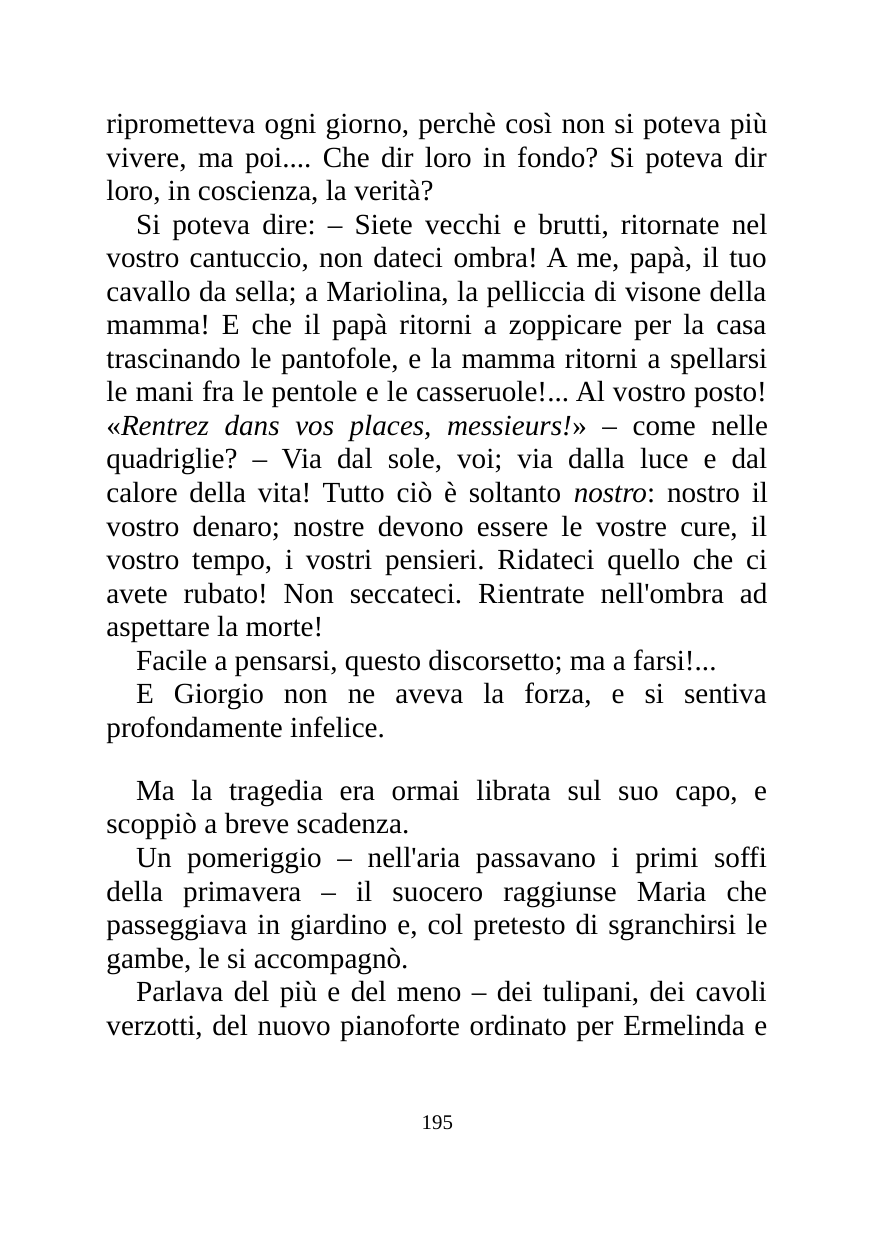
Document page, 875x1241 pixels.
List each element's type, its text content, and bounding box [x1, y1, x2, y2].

text riprometteva ogni giorno, perchè così non si poteva più vivere, ma poi.... Che dir loro in fondo? Si poteva dir loro, in coscienza, la verità? [106, 106, 768, 207]
text E Giorgio non ne aveva la forza, e si sentiva profondamente infelice. [106, 676, 768, 743]
text Parlava del più e del meno – dei tulipani, dei cavoli verzotti, del nuovo pianoforte ordinato per Ermelinda e [106, 974, 768, 1041]
text Si poteva dire: – Siete vecchi e brutti, ritornate nel vostro cantuccio, non dateci ombra! A me, papà, il tuo cavallo da sella; a Mariolina, la pelliccia di visone della mamma! E che il papà ritorni a zoppicare per la casa trascinando le pantofole, e la mamma ritorni a spellarsi le mani fra le pentole e le casseruole!... Al vostro posto! «Rentrez dans vos places, messieurs!» – come nelle quadriglie? – Via dal sole, voi; via dalla luce e dal calore della vita! Tutto ciò è soltanto nostro: nostro il vostro denaro; nostre devono essere le vostre cure, il vostro tempo, i vostri pensieri. Ridateci quello che ci avete rubato! Non seccateci. Rientrate nell'ombra ad aspettare la morte! [106, 207, 768, 643]
text Facile a pensarsi, questo discorsetto; ma a farsi!... [106, 643, 768, 676]
text Ma la tragedia era ormai librata sul suo capo, e scoppiò a breve scadenza. [106, 773, 768, 840]
text Un pomeriggio – nell'aria passavano i primi soffi della primavera – il suocero raggiunse Maria che passeggiava in giardino e, col pretesto di sgranchirsi le gambe, le si accompagnò. [106, 840, 768, 974]
